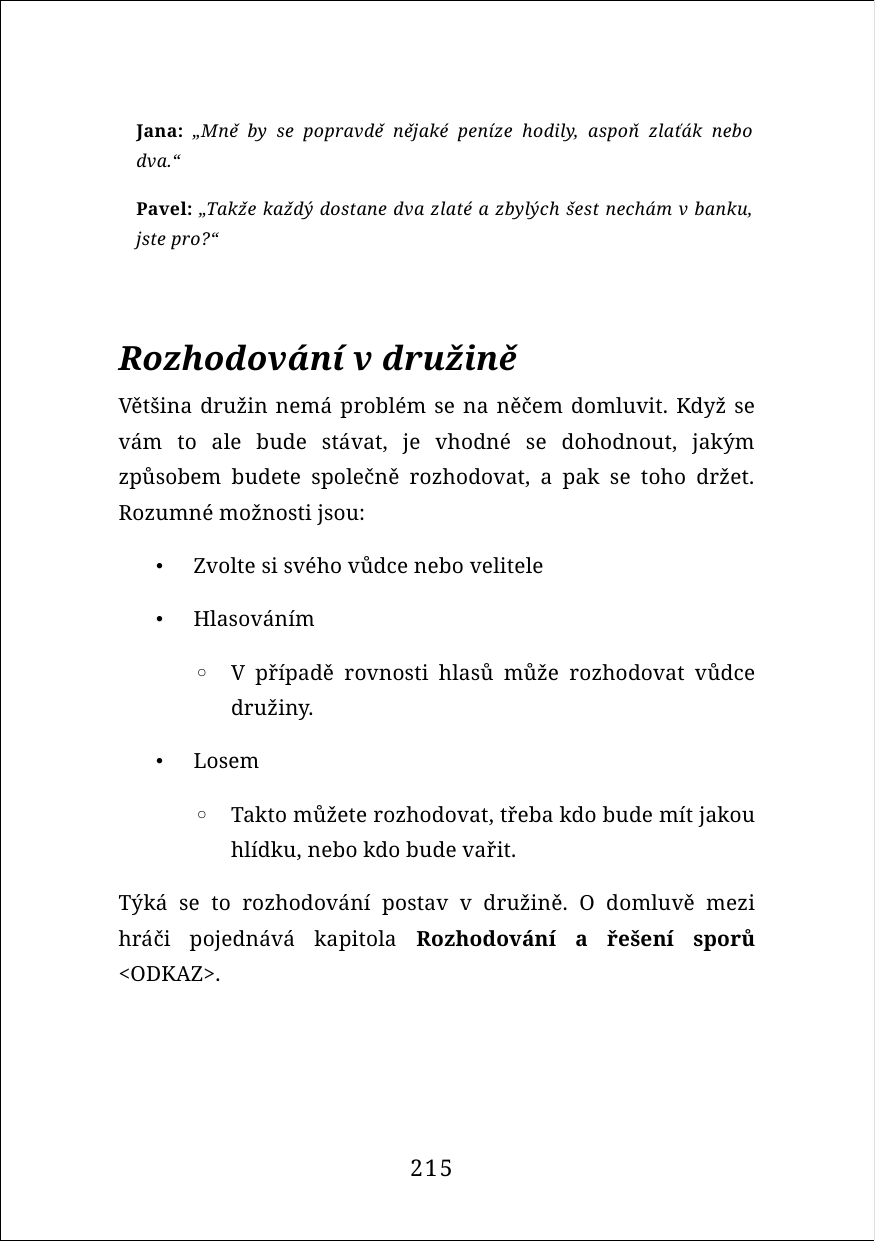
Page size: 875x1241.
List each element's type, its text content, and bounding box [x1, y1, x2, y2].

list Losem [156, 746, 756, 775]
list V případě rovnosti hlasů může rozhodovat vůdce družiny. [193, 658, 756, 722]
text Jana: „Mně by se popravdě nějaké peníze hodily, aspoň zlaťák nebo dva.“ [136, 118, 756, 173]
list Hlasováním [156, 604, 756, 633]
subtitle Rozhodování v družině [118, 334, 756, 380]
list Takto můžete rozhodovat, třeba kdo bude mít jakou hlídku, nebo kdo bude vařit. [193, 800, 756, 864]
list Zvolte si svého vůdce nebo velitele [156, 551, 756, 580]
text Většina družin nemá problém se na něčem domluvit. Když se vám to ale bude stávat, je vhodné se dohodnout, jakým způsobem budete společně rozhodovat, a pak se toho držet. Rozumné možnosti jsou: [118, 391, 756, 526]
text Pavel: „Takže každý dostane dva zlaté a zbylých šest nechám v banku, jste pro?“ [136, 196, 756, 281]
text Týká se to rozhodování postav v družině. O domluvě mezi hráči pojednává kapitola Rozhodování a řešení sporů <ODKAZ>. [118, 888, 756, 988]
